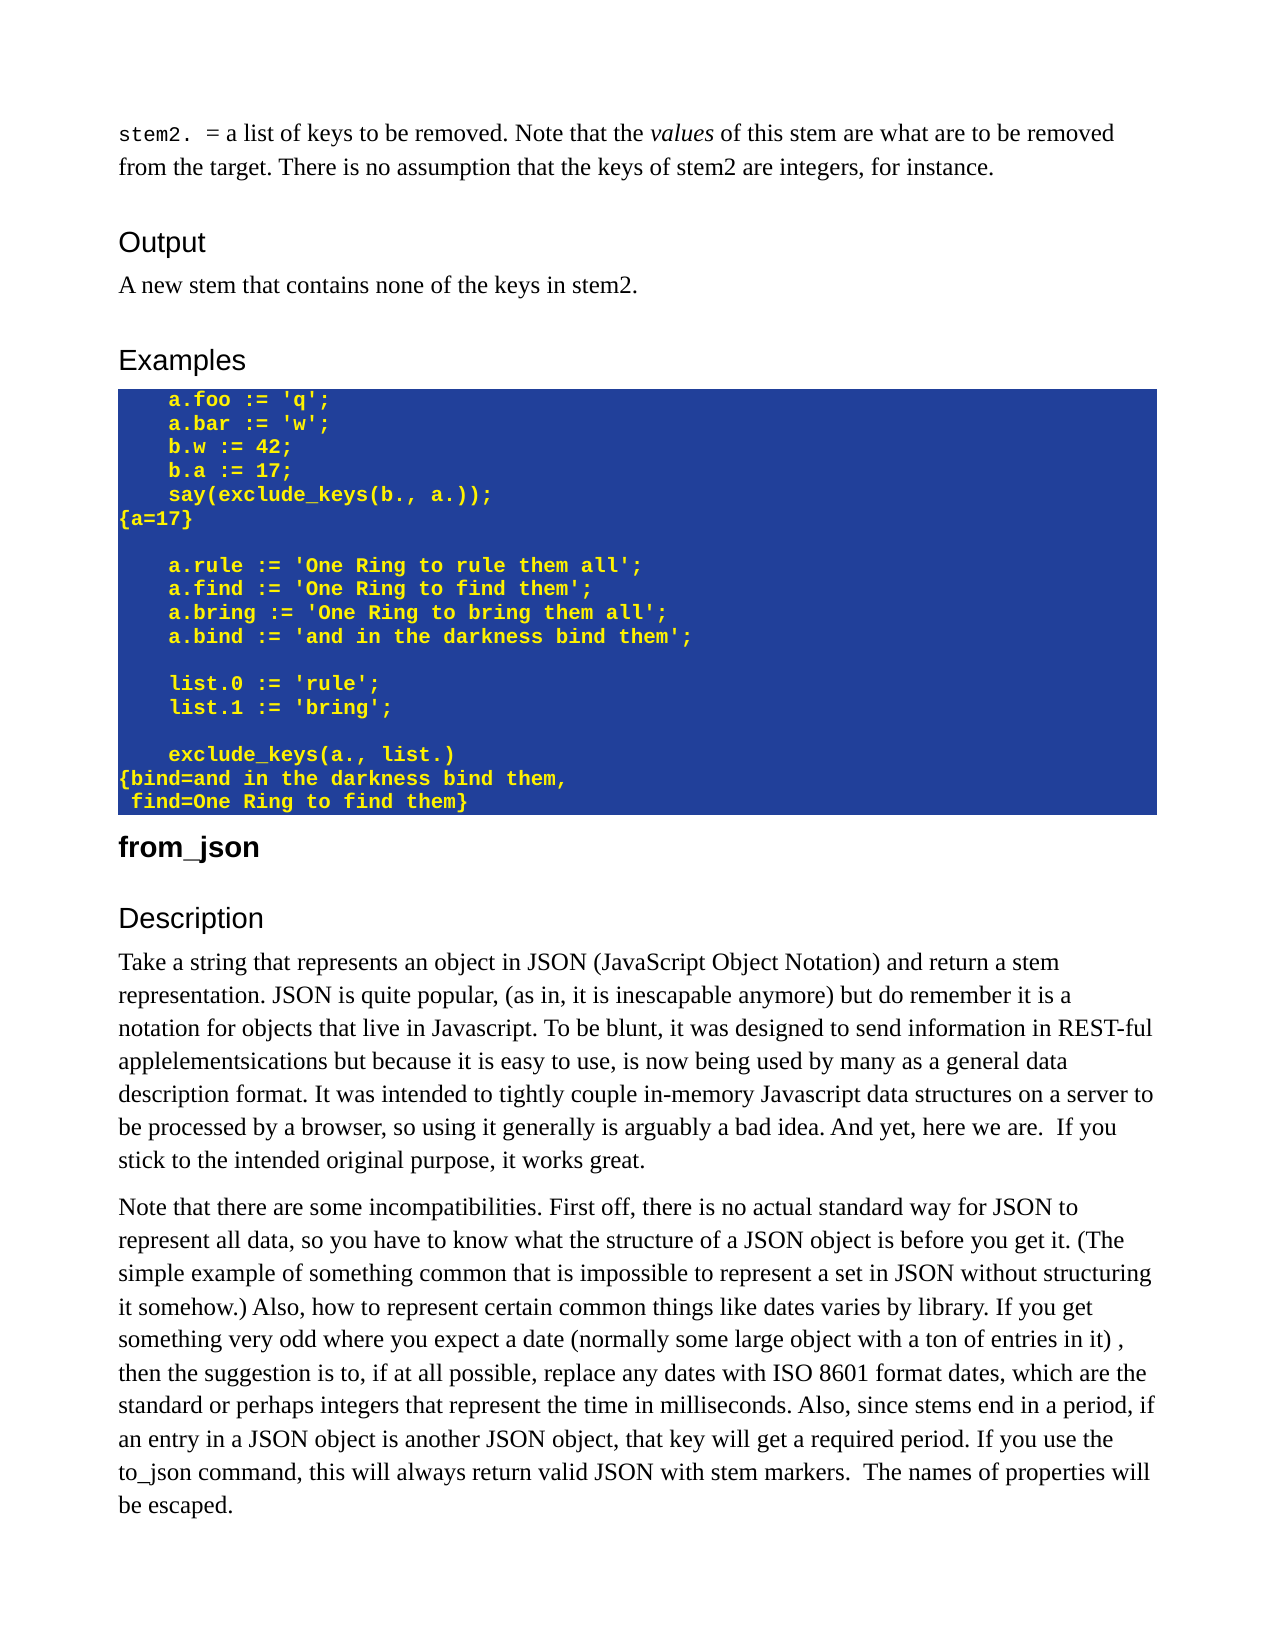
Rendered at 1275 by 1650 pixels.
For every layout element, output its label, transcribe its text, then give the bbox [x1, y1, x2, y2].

text {a=17} [118, 507, 1157, 531]
subtitle Description [118, 901, 1157, 934]
text a.bind := 'and in the darkness bind them'; [118, 626, 1157, 649]
text say(exclude_keys(b., a.)); [118, 484, 1157, 507]
text b.a := 17; [118, 460, 1157, 484]
text Take a string that represents an object in JSON (JavaScript Object Notation) and return a stem representation. JSON is quite popular, (as in, it is inescapable anymore) but do remember it is a notation for objects that live in Javascript. To be blunt, it was designed to send information in REST-ful applelementsications but because it is easy to use, is now being used by many as a general data description format. It was intended to tightly couple in-memory Javascript data structures on a server to be processed by a browser, so using it generally is arguably a bad idea. And yet, here we are. If you stick to the intended original purpose, it works great. [118, 947, 1157, 1174]
text exclude_keys(a., list.) [118, 744, 1157, 768]
text list.0 := 'rule'; [118, 673, 1157, 697]
text A new stem that contains none of the keys in stem2. [118, 271, 1157, 299]
text find=One Ring to find them} [118, 791, 1157, 815]
text stem2. = a list of keys to be removed. Note that the values of this stem are what are to be removed from the target. There is no assumption that the keys of stem2 are integers, for instance. [118, 118, 1157, 181]
subtitle from_json [118, 829, 1157, 863]
text a.find := 'One Ring to find them'; [118, 578, 1157, 602]
text a.rule := 'One Ring to rule them all'; [118, 555, 1157, 578]
subtitle Output [118, 224, 1157, 258]
text b.w := 42; [118, 437, 1157, 460]
text a.foo := 'q'; [118, 389, 1157, 413]
subtitle Examples [118, 343, 1157, 377]
text a.bring := 'One Ring to bring them all'; [118, 602, 1157, 626]
text Note that there are some incompatibilities. First off, there is no actual standard way for JSON to represent all data, so you have to know what the structure of a JSON object is before you get it. (The simple example of something common that is impossible to represent a set in JSON without structuring it somehow.) Also, how to represent certain common things like dates varies by library. If you get something very odd where you expect a date (normally some large object with a ton of entries in it) , then the suggestion is to, if at all possible, replace any dates with ISO 8601 format dates, which are the standard or perhaps integers that represent the time in milliseconds. Also, since stems end in a period, if an entry in a JSON object is another JSON object, that key will get a required period. If you use the to_json command, this will always return valid JSON with stem markers. The names of properties will be escaped. [118, 1192, 1157, 1518]
text {bind=and in the darkness bind them, [118, 768, 1157, 791]
text list.1 := 'bring'; [118, 697, 1157, 720]
text a.bar := 'w'; [118, 413, 1157, 437]
